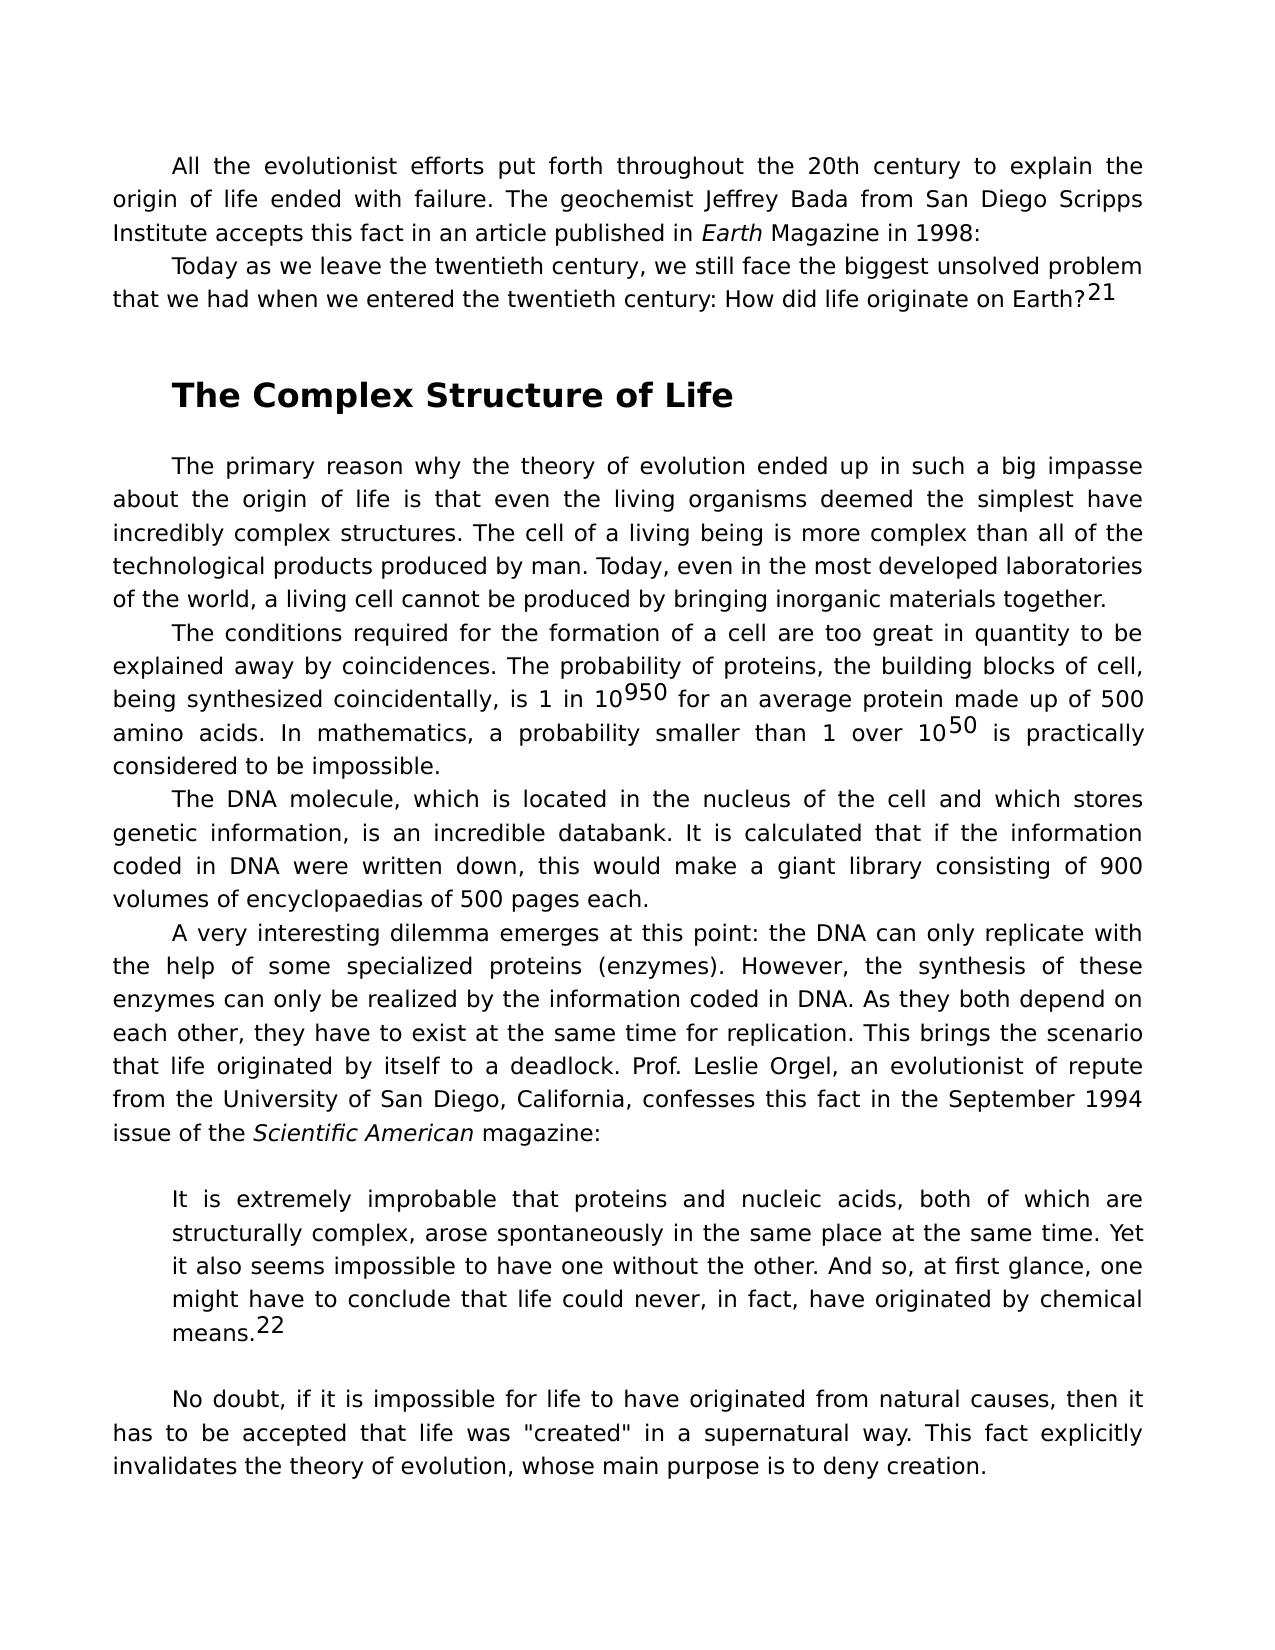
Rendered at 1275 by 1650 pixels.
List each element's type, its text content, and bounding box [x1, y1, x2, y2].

text Today as we leave the twentieth century, we still face the biggest unsolved problem that we had when we entered the twentieth century: How did life originate on Earth?21 [112, 248, 1145, 314]
text The DNA molecule, which is located in the nucleus of the cell and which stores genetic information, is an incredible databank. It is calculated that if the information coded in DNA were written down, this would make a giant library consisting of 900 volumes of encyclopaedias of 500 pages each. [112, 781, 1145, 914]
text A very interesting dilemma emerges at this point: the DNA can only replicate with the help of some specialized proteins (enzymes). However, the synthesis of these enzymes can only be realized by the information coded in DNA. As they both depend on each other, they have to exist at the same time for replication. This brings the scenario that life originated by itself to a deadlock. Prof. Leslie Orgel, an evolutionist of repute from the University of San Diego, California, confesses this fact in the September 1994 issue of the Scientific American magazine: [112, 914, 1145, 1148]
text It is extremely improbable that proteins and nucleic acids, both of which are structurally complex, arose spontaneously in the same place at the same time. Yet it also seems impossible to have one without the other. And so, at first glance, one might have to conclude that life could never, in fact, have originated by chemical means.22 [172, 1181, 1145, 1348]
text The Complex Structure of Life [112, 381, 1145, 414]
text The primary reason why the theory of evolution ended up in such a big impasse about the origin of life is that even the living organisms deemed the simplest have incredibly complex structures. The cell of a living being is more complex than all of the technological products produced by man. Today, even in the most developed laboratories of the world, a living cell cannot be produced by bringing inorganic materials together. [112, 448, 1145, 614]
text The conditions required for the formation of a cell are too great in quantity to be explained away by coincidences. The probability of proteins, the building blocks of cell, being synthesized coincidentally, is 1 in 10950 for an average protein made up of 500 amino acids. In mathematics, a probability smaller than 1 over 1050 is practically considered to be impossible. [112, 614, 1145, 781]
text No doubt, if it is impossible for life to have originated from natural causes, then it has to be accepted that life was "created" in a supernatural way. This fact explicitly invalidates the theory of evolution, whose main purpose is to deny creation. [112, 1381, 1145, 1481]
text All the evolutionist efforts put forth throughout the 20th century to explain the origin of life ended with failure. The geochemist Jeffrey Bada from San Diego Scripps Institute accepts this fact in an article published in Earth Magazine in 1998: [112, 148, 1145, 248]
